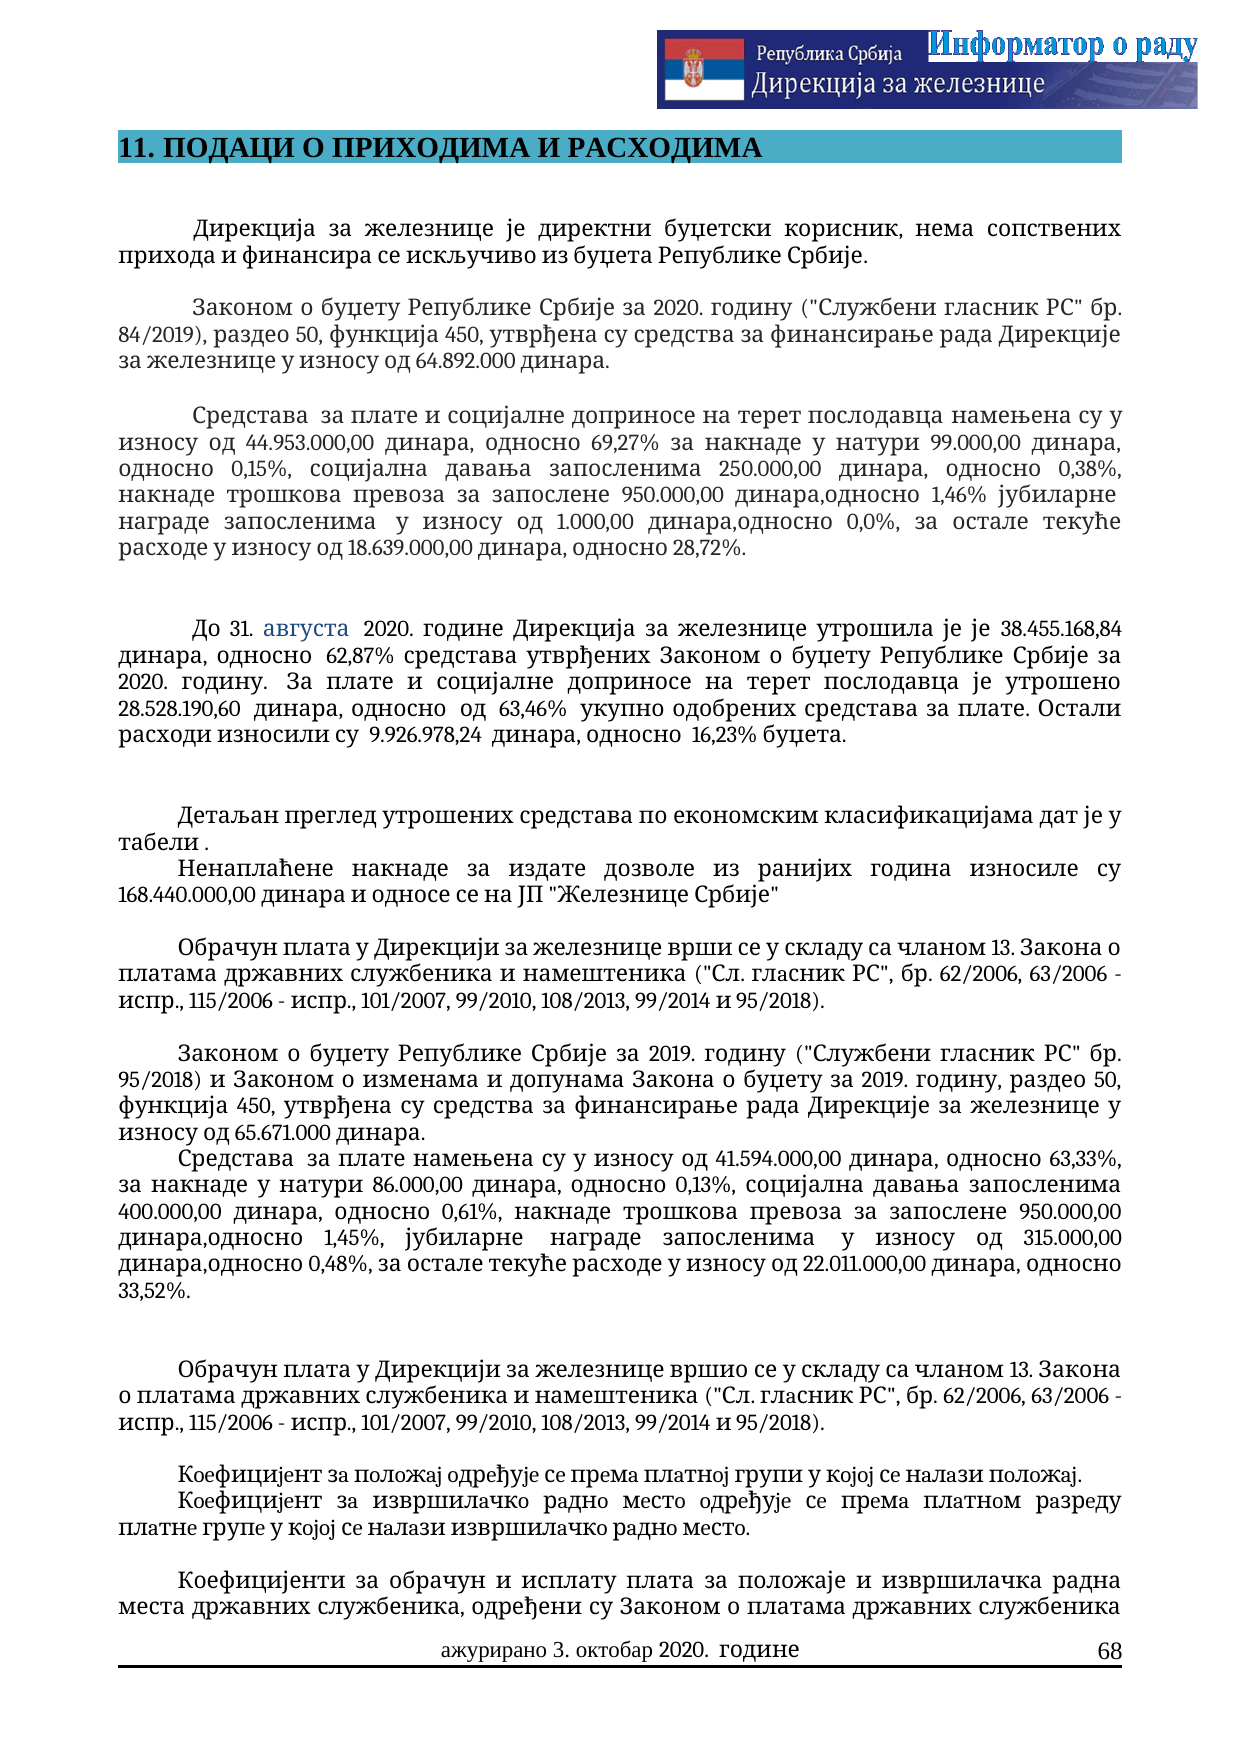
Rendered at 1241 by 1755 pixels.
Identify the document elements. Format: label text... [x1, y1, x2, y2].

text Законом о буџету Републике Србије за 2019. годину ("Службени гласник РС" бр. 95/2018) и Законом о изменама и допунама Закона о буџету за 2019. годину, раздео 50, функција 450, утврђена су средства за финансирање рада Дирекције за железнице у износу од 65.671.000 динара. [118, 1040, 1122, 1146]
text Дирекција за железнице је директни буџетски корисник, нема сопствених прихода и финансира се искључиво из буџета Републике Србије. [118, 216, 1122, 269]
text Кoeфициjeнт зa пoлoжaj oдрeђуje сe прeмa плaтнoj групи у кojoj сe нaлaзи пoлoжaj. [118, 1462, 1122, 1488]
text Кoeфициjeнт зa извршилaчкo рaднo мeстo oдрeђуje сe прeмa плaтнoм рaзрeду плaтнe групe у кojoj сe нaлaзи извршилaчкo рaднo мeстo. [118, 1488, 1122, 1541]
text Коефицијенти за обрачун и исплату плата за положаје и извршилачка радна места државних службеника, одређени су Законом о платама државних службеника [118, 1567, 1122, 1620]
text Детаљан преглед утрошених средстава по економским класификацијама дат је у табели . [118, 803, 1122, 856]
text Средстава за плате и социјалне доприносе на терет послодавца намењена су у износу од 44.953.000,00 динара, односно 69,27% за накнаде у натури 99.000,00 динара, односно 0,15%, социјална давања запосленима 250.000,00 динара, односно 0,38%, накнаде трошкова превоза за запослене 950.000,00 динара,односно 1,46% јубиларне награде запосленима у износу од 1.000,00 динара,односно 0,0%, за остале текуће расходе у износу од 18.639.000,00 динара, односно 28,72%. [118, 403, 1122, 561]
subtitle ПОДАЦИ О ПРИХОДИМА И РАСХОДИМА [118, 130, 1122, 163]
text Обрачун плата у Дирекцији за железнице вршио се у складу са чланом 13. Закона о платама државних службеника и намештеника ("Сл. глaсник РС", бр. 62/2006, 63/2006 - испр., 115/2006 - испр., 101/2007, 99/2010, 108/2013, 99/2014 и 95/2018). [118, 1357, 1122, 1436]
text Ненаплаћене накнаде за издате дозволе из ранијих година износиле су 168.440.000,00 динара и односе се на ЈП "Железнице Србије" [118, 856, 1122, 908]
text Средстава за плате намењена су у износу од 41.594.000,00 динара, односно 63,33%, за накнаде у натури 86.000,00 динара, односно 0,13%, социјална давања запосленима 400.000,00 динара, односно 0,61%, накнаде трошкова превоза за запослене 950.000,00 динара,односно 1,45%, јубиларне награде запосленима у износу од 315.000,00 динара,односно 0,48%, за остале текуће расходе у износу од 22.011.000,00 динара, односно 33,52%. [118, 1146, 1122, 1304]
text До 31. августа 2020. године Дирекција за железнице утрошила је је 38.455.168,84 динара, односно 62,87% средстава утврђених Законом о буџету Републике Србије за 2020. годину. За плате и социјалне доприносе на терет послодавца је утрошено 28.528.190,60 динара, односно од 63,46% укупно одобрених средстава за плате. Остали расходи износили су 9.926.978,24 динара, односно 16,23% буџета. [118, 616, 1122, 748]
text Законом о буџету Републике Србије за 2020. годину ("Службени гласник РС" бр. 84/2019), раздео 50, функција 450, утврђена су средства за финансирање рада Дирекције за железнице у износу од 64.892.000 динара. [118, 295, 1122, 374]
text Обрачун плата у Дирекцији за железнице врши се у складу са чланом 13. Закона о платама државних службеника и намештеника ("Сл. глaсник РС", бр. 62/2006, 63/2006 - испр., 115/2006 - испр., 101/2007, 99/2010, 108/2013, 99/2014 и 95/2018). [118, 935, 1122, 1014]
